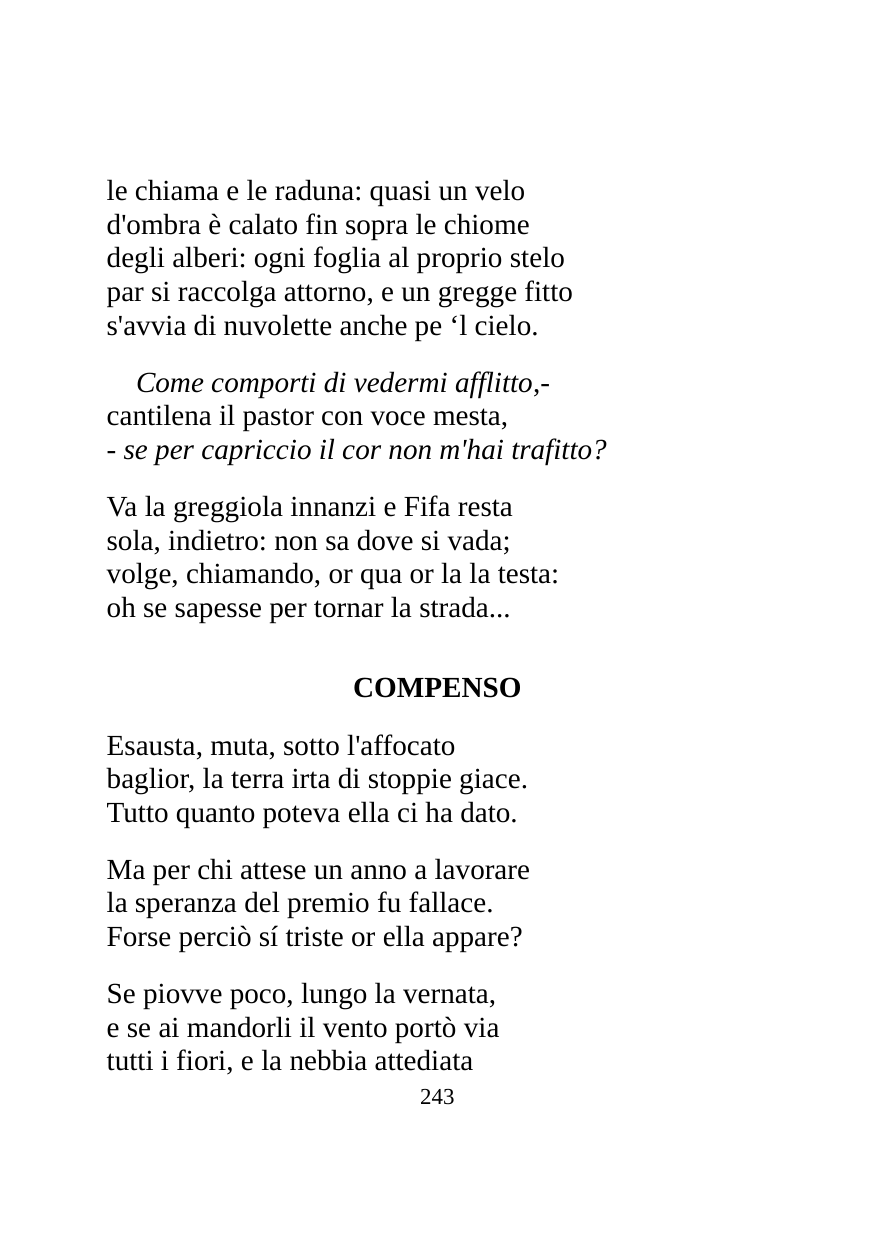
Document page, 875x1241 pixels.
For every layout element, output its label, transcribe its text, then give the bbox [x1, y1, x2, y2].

text Ma per chi attese un anno a lavorare [106, 852, 768, 886]
text oh se sapesse per tornar la strada... [106, 590, 768, 623]
text cantilena il pastor con voce mesta, [106, 398, 768, 432]
text s'avvia di nuvolette anche pe ‘l cielo. [106, 308, 768, 341]
text le chiama e le raduna: quasi un velo [106, 173, 768, 207]
text d'ombra è calato fin sopra le chiome [106, 207, 768, 241]
text volge, chiamando, or qua or la la testa: [106, 556, 768, 590]
text baglior, la terra irta di stoppie giace. [106, 761, 768, 795]
text Esausta, muta, sotto l'affocato [106, 728, 768, 761]
text - se per capriccio il cor non m'hai trafitto? [106, 432, 768, 465]
text Se piovve poco, lungo la vernata, [106, 976, 768, 1010]
text degli alberi: ogni foglia al proprio stelo [106, 241, 768, 274]
text sola, indietro: non sa dove si vada; [106, 523, 768, 556]
text tutti i fiori, e la nebbia attediata [106, 1043, 768, 1077]
text la speranza del premio fu fallace. [106, 886, 768, 919]
text Forse perciò sí triste or ella appare? [106, 919, 768, 953]
text Va la greggiola innanzi e Fifa resta [106, 489, 768, 523]
text e se ai mandorli il vento portò via [106, 1010, 768, 1043]
subtitle COMPENSO [106, 671, 768, 704]
text Come comporti di vedermi afflitto,- [136, 365, 768, 398]
text Tutto quanto poteva ella ci ha dato. [106, 795, 768, 828]
text par si raccolga attorno, e un gregge fitto [106, 274, 768, 308]
